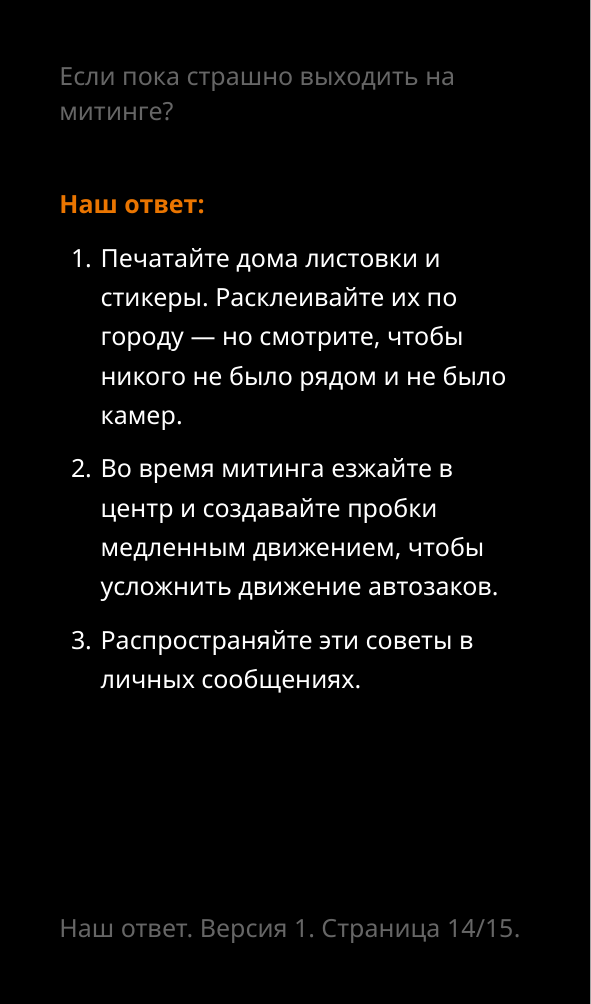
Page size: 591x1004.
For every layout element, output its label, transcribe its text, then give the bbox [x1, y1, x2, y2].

list Распространяйте эти советы в личных сообщениях. [71, 622, 531, 696]
list Во время митинга езжайте в центр и создавайте пробки медленным движением, чтобы усложнить движение автозаков. [71, 451, 531, 603]
subtitle Если пока страшно выходить на митинге? [59, 59, 531, 127]
list Печатайте дома листовки и стикеры. Расклеивайте их по городу — но смотрите, чтобы никого не было рядом и не было камер. [71, 241, 531, 431]
text Наш ответ: [59, 187, 531, 221]
